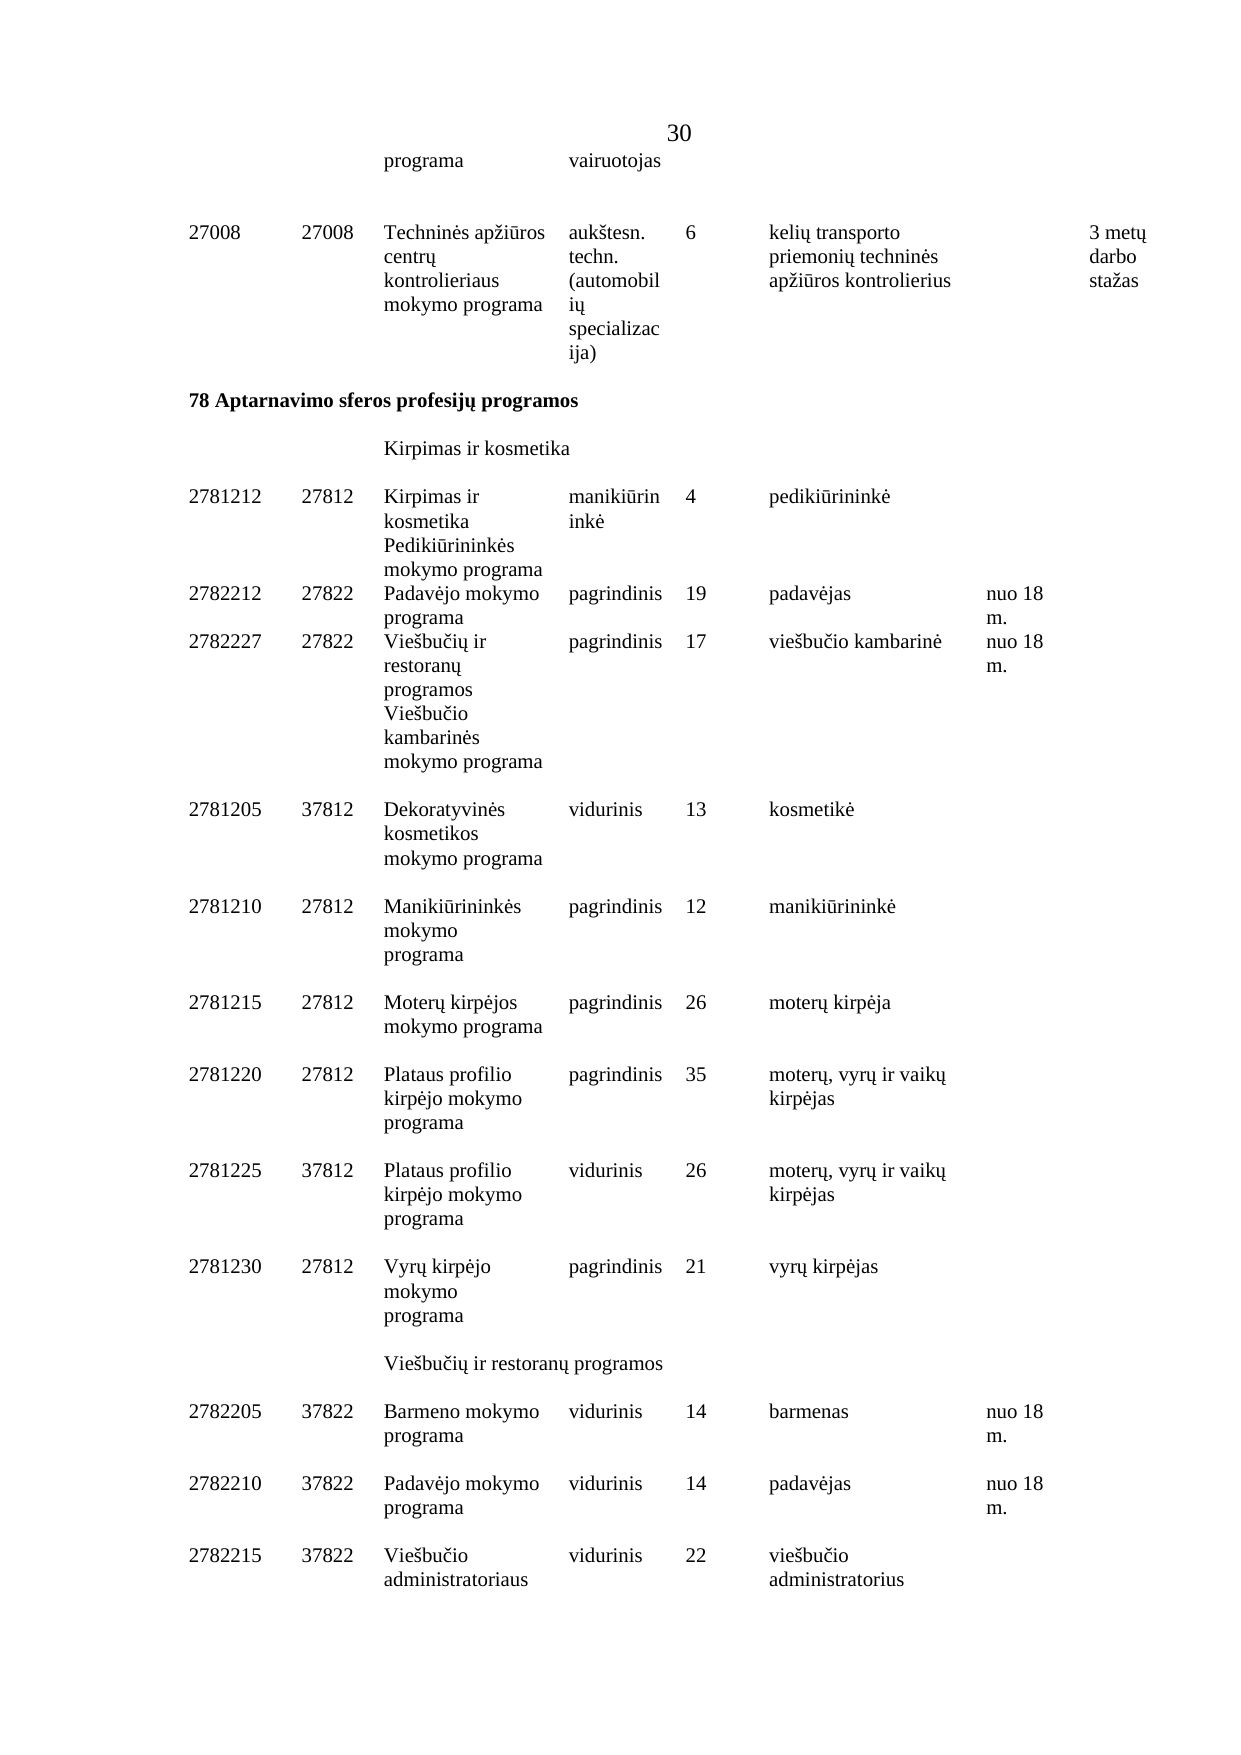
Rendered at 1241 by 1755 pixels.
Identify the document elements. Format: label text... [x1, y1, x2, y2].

table_cell [674, 412, 758, 436]
table_cell [674, 1519, 758, 1543]
table_cell [1078, 196, 1181, 220]
table_cell [1078, 1375, 1181, 1399]
table_cell [674, 364, 758, 388]
table_cell [674, 1014, 758, 1038]
table_cell [1078, 460, 1181, 484]
table_cell [975, 1134, 1078, 1158]
table_cell [290, 1110, 372, 1134]
table_cell [674, 1303, 758, 1327]
table_cell 2781225 [177, 1158, 290, 1206]
table_cell nuo 18 m. [975, 1399, 1078, 1447]
table_cell [975, 172, 1078, 196]
table_cell [1078, 292, 1181, 316]
table_cell nuo 18 m. [975, 581, 1078, 629]
table_cell programa [373, 148, 557, 172]
table_cell [177, 340, 290, 364]
table_cell [290, 821, 372, 869]
table_cell [975, 773, 1078, 797]
table_cell [674, 821, 758, 869]
table_cell [290, 1519, 372, 1543]
table_cell [1078, 870, 1181, 893]
table_cell [758, 1230, 975, 1254]
table_cell vidurinis [557, 1399, 674, 1447]
table_cell [557, 1206, 674, 1230]
table_cell [290, 966, 372, 990]
table_cell [290, 460, 372, 484]
table_cell [1078, 364, 1181, 388]
table_cell [975, 340, 1078, 364]
table_cell 37812 [290, 1158, 372, 1206]
table_cell [557, 821, 674, 869]
table_cell [758, 1134, 975, 1158]
table_cell [975, 1327, 1078, 1351]
table_cell [1078, 1303, 1181, 1327]
table_cell pedikiūrininkė [758, 485, 975, 581]
table_cell 19 [674, 581, 758, 629]
table_cell 2782212 [177, 581, 290, 629]
table_cell [290, 412, 372, 436]
table_cell [373, 196, 557, 220]
table_cell [1078, 316, 1181, 340]
table_cell 37822 [290, 1543, 372, 1591]
table_cell 27812 [290, 1062, 372, 1110]
table_cell [975, 1158, 1078, 1206]
table_cell [373, 364, 557, 388]
table_cell [290, 1327, 372, 1351]
table_cell 27822 [290, 629, 372, 773]
table_cell [758, 196, 975, 220]
table_cell [975, 797, 1078, 821]
table_cell [1078, 773, 1181, 797]
table_cell [758, 821, 975, 869]
table_cell [674, 340, 758, 364]
table_cell vidurinis [557, 1471, 674, 1519]
table_cell [758, 966, 975, 990]
table_cell 2781205 [177, 797, 290, 821]
table_cell [975, 316, 1078, 340]
table_cell [290, 942, 372, 966]
table_cell [1078, 1062, 1181, 1110]
table_cell [177, 460, 290, 484]
table_cell [674, 773, 758, 797]
table_cell vyrų kirpėjas [758, 1255, 975, 1303]
table_cell [177, 1519, 290, 1543]
table_cell [975, 436, 1078, 460]
table_cell [674, 942, 758, 966]
table_cell pagrindinis [557, 629, 674, 773]
table_cell [758, 942, 975, 966]
table_cell [758, 316, 975, 340]
table_cell [1078, 797, 1181, 821]
table_cell [674, 460, 758, 484]
table_cell [674, 292, 758, 316]
table_cell 26 [674, 1158, 758, 1206]
table_cell [1078, 894, 1181, 942]
table_cell [975, 388, 1078, 412]
table_cell [674, 172, 758, 196]
table_cell [177, 1230, 290, 1254]
table_cell [177, 148, 290, 172]
table_cell 37822 [290, 1471, 372, 1519]
table_cell [674, 1206, 758, 1230]
table_cell [373, 340, 557, 364]
table_cell 12 [674, 894, 758, 942]
table_cell [177, 870, 290, 893]
table_cell 17 [674, 629, 758, 773]
table_cell [975, 364, 1078, 388]
table_cell [758, 1110, 975, 1134]
table_cell [290, 292, 372, 316]
table_cell [975, 1519, 1078, 1543]
table_cell Moterų kirpėjos mokymo programa [373, 990, 557, 1038]
table_cell programa [373, 1303, 557, 1327]
table_cell Manikiūrininkės mokymo [373, 894, 557, 942]
table_cell [557, 773, 674, 797]
table_cell [373, 870, 557, 893]
table_cell [758, 148, 975, 172]
table_cell [674, 870, 758, 893]
table_cell 14 [674, 1471, 758, 1519]
table_cell [1078, 1206, 1181, 1230]
table_cell [1078, 1038, 1181, 1062]
table_cell [975, 1375, 1078, 1399]
table_cell moterų kirpėja [758, 990, 975, 1014]
table_cell [758, 870, 975, 893]
table_cell [674, 1134, 758, 1158]
table_cell 27008 [177, 220, 290, 292]
table_cell 27822 [290, 581, 372, 629]
table_cell [975, 990, 1078, 1014]
table_cell [674, 1038, 758, 1062]
table_cell [1078, 990, 1181, 1014]
table_cell [975, 1206, 1078, 1230]
table_cell Padavėjo mokymo programa [373, 581, 557, 629]
table_cell [1078, 1447, 1181, 1471]
table_cell pagrindinis [557, 581, 674, 629]
table_cell 22 [674, 1543, 758, 1591]
table_cell [1078, 148, 1181, 196]
table_cell [758, 172, 975, 196]
table_cell [1078, 1471, 1181, 1519]
table_cell [975, 485, 1078, 581]
table_cell [557, 412, 674, 436]
table_cell [177, 364, 290, 388]
table_cell [177, 1447, 290, 1471]
table_cell [290, 773, 372, 797]
table_cell [177, 1014, 290, 1038]
table_cell padavėjas [758, 1471, 975, 1519]
table_cell [290, 364, 372, 388]
table_cell 27812 [290, 894, 372, 942]
table_cell [373, 1447, 557, 1471]
table_cell [373, 412, 557, 436]
table_cell [373, 1230, 557, 1254]
table_cell [177, 1375, 290, 1399]
table_cell [975, 1303, 1078, 1327]
table_cell pagrindinis [557, 990, 674, 1014]
table_cell [177, 1327, 290, 1351]
table_cell [177, 966, 290, 990]
table_cell [557, 1038, 674, 1062]
table_cell [177, 1303, 290, 1327]
table_cell [674, 1327, 758, 1351]
table_cell [975, 1255, 1078, 1303]
table_cell [290, 1206, 372, 1230]
table_cell pagrindinis [557, 894, 674, 942]
table_cell 78 Aptarnavimo sferos profesijų programos [177, 388, 975, 412]
table_cell [975, 1351, 1078, 1375]
table_cell Techninės apžiūros centrų kontrolieriaus mokymo programa [373, 220, 557, 340]
table_cell [975, 1230, 1078, 1254]
table_cell [373, 773, 557, 797]
table_cell [290, 436, 372, 460]
table_cell [177, 316, 290, 340]
table_cell 2781212 [177, 485, 290, 581]
table_cell [373, 460, 557, 484]
table_cell [1078, 966, 1181, 990]
table_cell [177, 436, 290, 460]
table_cell 2781215 [177, 990, 290, 1014]
table_cell [290, 1447, 372, 1471]
table_cell [290, 1134, 372, 1158]
table_cell [373, 1134, 557, 1158]
table_cell 27812 [290, 1255, 372, 1303]
table_cell kelių transporto priemonių techninės apžiūros kontrolierius [758, 220, 975, 316]
table_cell [290, 1303, 372, 1327]
table_cell vidurinis [557, 1543, 674, 1591]
table_cell 3 metų darbo stažas [1078, 220, 1181, 292]
table_cell [1078, 821, 1181, 869]
table_cell Viešbučių ir restoranų programos Viešbučio kambarinės mokymo programa [373, 629, 557, 773]
table_cell padavėjas [758, 581, 975, 629]
table_cell [557, 364, 674, 388]
table_cell [290, 340, 372, 364]
table_cell [1078, 581, 1181, 629]
table_cell nuo 18 m. [975, 629, 1078, 773]
table_cell [674, 1375, 758, 1399]
table_cell pagrindinis [557, 1062, 674, 1110]
table_cell aukštesn. techn. (automobilių specializacija) [557, 220, 674, 364]
table_cell [758, 1519, 975, 1543]
table_cell [177, 821, 290, 869]
table_cell [290, 1351, 372, 1375]
table_cell [674, 316, 758, 340]
table_cell [975, 821, 1078, 869]
table_cell [1078, 942, 1181, 966]
table_cell [290, 1038, 372, 1062]
table_cell [975, 412, 1078, 436]
table_cell 27812 [290, 990, 372, 1014]
table_cell 14 [674, 1399, 758, 1447]
table_cell [557, 1134, 674, 1158]
table_cell [758, 1447, 975, 1471]
table_cell [557, 1014, 674, 1038]
table_cell [975, 1014, 1078, 1038]
table_cell [975, 870, 1078, 893]
table_cell [975, 942, 1078, 966]
table_cell [177, 1038, 290, 1062]
table_cell [557, 1447, 674, 1471]
table_cell [1078, 1351, 1181, 1375]
table_cell Plataus profilio kirpėjo mokymo programa [373, 1158, 557, 1230]
table_cell [1078, 1327, 1181, 1351]
table_cell [1078, 1134, 1181, 1158]
table_cell [1078, 388, 1181, 412]
table_cell [975, 1062, 1078, 1110]
table_cell 2782227 [177, 629, 290, 773]
table_cell 2781220 [177, 1062, 290, 1110]
table_cell 13 [674, 797, 758, 821]
table_cell 21 [674, 1255, 758, 1303]
table_cell [758, 1375, 975, 1399]
table_cell 37812 [290, 797, 372, 821]
table_cell [975, 220, 1078, 292]
table_cell [557, 1375, 674, 1399]
table_cell [177, 1110, 290, 1134]
table_cell [557, 966, 674, 990]
table_cell [373, 1375, 557, 1399]
table_cell [290, 172, 372, 196]
table_cell kosmetikė [758, 797, 975, 821]
table_cell [290, 148, 372, 172]
table_cell [674, 196, 758, 220]
table_cell 6 [674, 220, 758, 292]
table_cell 26 [674, 990, 758, 1014]
table_cell vidurinis [557, 1158, 674, 1206]
table_cell [758, 1206, 975, 1230]
table_cell [975, 460, 1078, 484]
table_cell [975, 1447, 1078, 1471]
table_cell vairuotojas [557, 148, 674, 220]
table_cell [975, 1543, 1078, 1591]
table_cell [177, 1206, 290, 1230]
table_cell [373, 1519, 557, 1543]
table_cell [758, 340, 975, 364]
table_cell 2781210 [177, 894, 290, 942]
table_cell [975, 196, 1078, 220]
table_cell [373, 1038, 557, 1062]
table_cell [177, 773, 290, 797]
table_cell [1078, 629, 1181, 773]
table_cell viešbučio administratorius [758, 1543, 975, 1591]
table_cell [1078, 1543, 1181, 1591]
table_cell [557, 1110, 674, 1134]
table_cell [758, 364, 975, 388]
table_cell programa [373, 942, 557, 966]
table_cell [758, 1303, 975, 1327]
table_cell [674, 966, 758, 990]
table_cell [1078, 1255, 1181, 1303]
table_cell [557, 870, 674, 893]
table_cell [1078, 1014, 1181, 1038]
table_cell [290, 870, 372, 893]
table_cell [290, 316, 372, 340]
table_cell [1078, 436, 1181, 460]
table_cell [1078, 1399, 1181, 1447]
table_cell 37822 [290, 1399, 372, 1447]
table_cell 2782210 [177, 1471, 290, 1519]
table_cell [177, 172, 290, 196]
table_cell [1078, 1230, 1181, 1254]
table_cell [557, 1519, 674, 1543]
table_cell [557, 460, 674, 484]
table_cell Dekoratyvinės kosmetikos mokymo programa [373, 797, 557, 869]
table_cell [373, 1327, 557, 1351]
table_cell barmenas [758, 1399, 975, 1447]
table_cell [1078, 340, 1181, 364]
table_cell [975, 292, 1078, 316]
table_cell Plataus profilio kirpėjo mokymo programa [373, 1062, 557, 1134]
table_cell manikiūrininkė [557, 485, 674, 581]
table_cell [557, 1303, 674, 1327]
table_cell [758, 1327, 975, 1351]
table_cell 4 [674, 485, 758, 581]
table_cell moterų, vyrų ir vaikų kirpėjas [758, 1158, 975, 1206]
table_cell [290, 1375, 372, 1399]
table_cell [1078, 1158, 1181, 1206]
table_cell [290, 196, 372, 220]
table_cell [557, 1230, 674, 1254]
table_cell [975, 1110, 1078, 1134]
table_cell [373, 172, 557, 196]
table_cell [758, 412, 975, 436]
table_cell nuo 18 m. [975, 1471, 1078, 1519]
table_cell [674, 148, 758, 172]
table_cell [177, 1351, 290, 1375]
table_cell [758, 1014, 975, 1038]
table_cell [975, 148, 1078, 172]
table_cell manikiūrininkė [758, 894, 975, 942]
table_cell [177, 942, 290, 966]
table_cell Kirpimas ir kosmetika Pedikiūrininkės mokymo programa [373, 485, 557, 581]
table_cell [557, 942, 674, 966]
table_cell [177, 412, 290, 436]
table_cell [177, 1134, 290, 1158]
table_cell [674, 1110, 758, 1134]
table_cell 35 [674, 1062, 758, 1110]
table_cell [975, 966, 1078, 990]
table_cell [975, 894, 1078, 942]
table_cell Barmeno mokymo programa [373, 1399, 557, 1447]
table_cell [758, 773, 975, 797]
table_cell [1078, 412, 1181, 436]
table_cell pagrindinis [557, 1255, 674, 1303]
table_cell Vyrų kirpėjo mokymo [373, 1255, 557, 1303]
table_cell Viešbučio administratoriaus [373, 1543, 557, 1591]
table_cell [758, 1038, 975, 1062]
table_cell 2782215 [177, 1543, 290, 1591]
table_cell [1078, 1110, 1181, 1134]
table_cell [557, 1327, 674, 1351]
table_cell [975, 1038, 1078, 1062]
table_cell [373, 966, 557, 990]
table_cell [1078, 485, 1181, 581]
table_cell moterų, vyrų ir vaikų kirpėjas [758, 1062, 975, 1110]
table_cell [758, 460, 975, 484]
table_cell [1078, 1519, 1181, 1543]
table_cell [674, 1230, 758, 1254]
table_cell [674, 1447, 758, 1471]
table_cell Padavėjo mokymo programa [373, 1471, 557, 1519]
table_cell vidurinis [557, 797, 674, 821]
table_cell 27812 [290, 485, 372, 581]
table_cell 27008 [290, 220, 372, 292]
table_cell 2781230 [177, 1255, 290, 1303]
table_cell Kirpimas ir kosmetika [373, 436, 975, 460]
table_cell 2782205 [177, 1399, 290, 1447]
table_cell [177, 196, 290, 220]
table_cell viešbučio kambarinė [758, 629, 975, 773]
table_cell [177, 292, 290, 316]
table_cell Viešbučių ir restoranų programos [373, 1351, 975, 1375]
table_cell [290, 1230, 372, 1254]
table_cell [290, 1014, 372, 1038]
